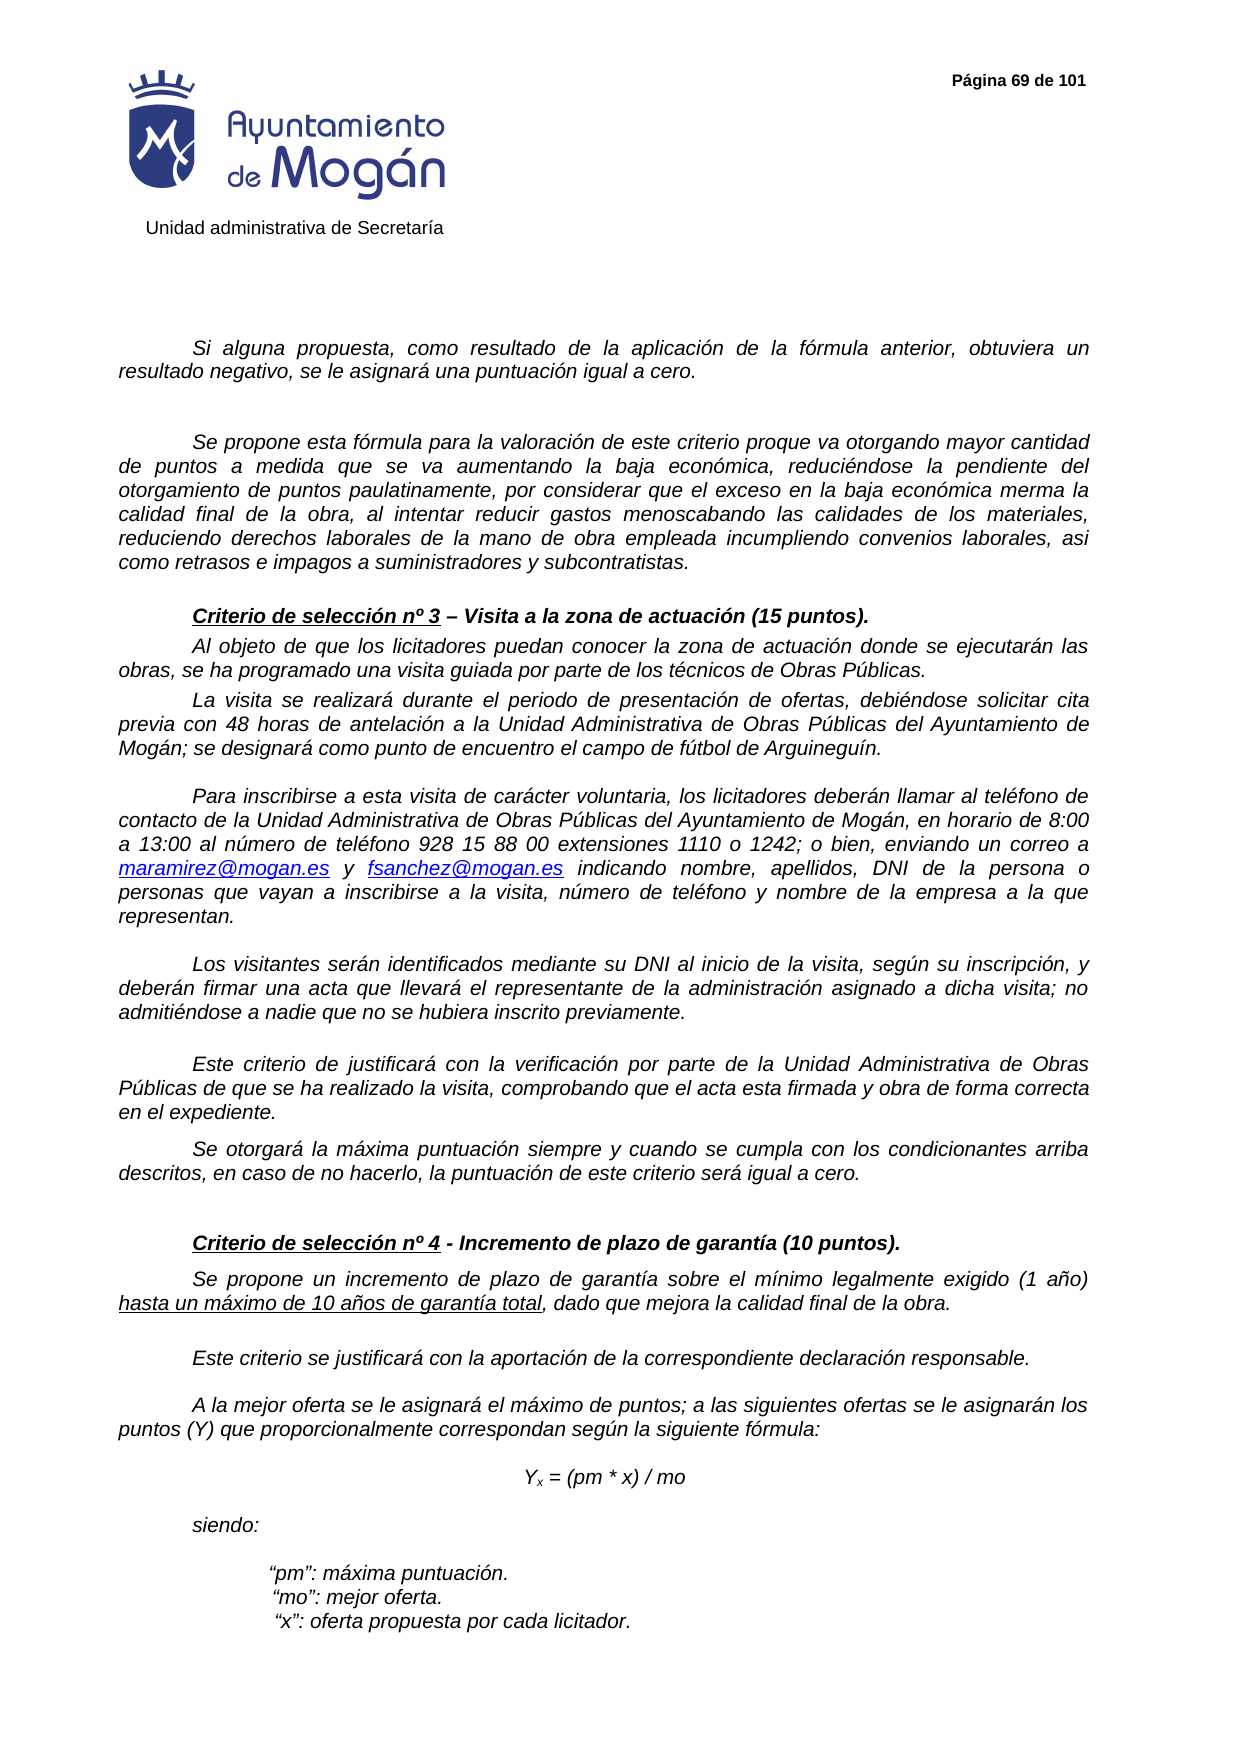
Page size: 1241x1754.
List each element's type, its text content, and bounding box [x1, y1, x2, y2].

text “mo”: mejor oferta. [118, 1585, 1092, 1609]
text Yx = (pm * x) / mo [118, 1465, 1092, 1489]
text “pm”: máxima puntuación. [268, 1561, 1092, 1585]
text Se propone un incremento de plazo de garantía sobre el mínimo legalmente exigido (1 año) hasta un máximo de 10 años de garantía total, dado que mejora la calidad final de la obra. [118, 1267, 1092, 1315]
text A la mejor oferta se le asignará el máximo de puntos; a las siguientes ofertas se le asignarán los puntos (Y) que proporcionalmente correspondan según la siguiente fórmula: [118, 1393, 1092, 1441]
text Se otorgará la máxima puntuación siempre y cuando se cumpla con los condicionantes arriba descritos, en caso de no hacerlo, la puntuación de este criterio será igual a cero. [118, 1136, 1092, 1184]
text Criterio de selección nº 4 - Incremento de plazo de garantía (10 puntos). [118, 1231, 1092, 1255]
text Este criterio de justificará con la verificación por parte de la Unidad Administrativa de Obras Públicas de que se ha realizado la visita, comprobando que el acta esta firmada y obra de forma correcta en el expediente. [118, 1052, 1092, 1124]
text Se propone esta fórmula para la valoración de este criterio proque va otorgando mayor cantidad de puntos a medida que se va aumentando la baja económica, reduciéndose la pendiente del otorgamiento de puntos paulatinamente, por considerar que el exceso en la baja económica merma la calidad final de la obra, al intentar reducir gastos menoscabando las calidades de los materiales, reduciendo derechos laborales de la mano de obra empleada incumpliendo convenios laborales, asi como retrasos e impagos a suministradores y subcontratistas. [118, 430, 1092, 573]
text Criterio de selección nº 3 – Visita a la zona de actuación (15 puntos). [118, 604, 1092, 628]
text Los visitantes serán identificados mediante su DNI al inicio de la visita, según su inscripción, y deberán firmar una acta que llevará el representante de la administración asignado a dicha visita; no admitiéndose a nadie que no se hubiera inscrito previamente. [118, 928, 1092, 1023]
text Al objeto de que los licitadores puedan conocer la zona de actuación donde se ejecutarán las obras, se ha programado una visita guiada por parte de los técnicos de Obras Públicas. [118, 634, 1092, 682]
text La visita se realizará durante el periodo de presentación de ofertas, debiéndose solicitar cita previa con 48 horas de antelación a la Unidad Administrativa de Obras Públicas del Ayuntamiento de Mogán; se designará como punto de encuentro el campo de fútbol de Arguineguín. [118, 688, 1092, 760]
text Este criterio se justificará con la aportación de la correspondiente declaración responsable. [118, 1345, 1092, 1369]
picture [128, 70, 445, 206]
text siendo: [118, 1513, 1092, 1537]
text Si alguna propuesta, como resultado de la aplicación de la fórmula anterior, obtuviera un resultado negativo, se le asignará una puntuación igual a cero. [118, 335, 1092, 383]
text “x”: oferta propuesta por cada licitador. [268, 1609, 1092, 1633]
text Para inscribirse a esta visita de carácter voluntaria, los licitadores deberán llamar al teléfono de contacto de la Unidad Administrativa de Obras Públicas del Ayuntamiento de Mogán, en horario de 8:00 a 13:00 al número de teléfono 928 15 88 00 extensiones 1110 o 1242; o bien, enviando un correo a maramirez@mogan.es y fsanchez@mogan.es indicando nombre, apellidos, DNI de la persona o personas que vayan a inscribirse a la visita, número de teléfono y nombre de la empresa a la que representan. [118, 784, 1092, 928]
